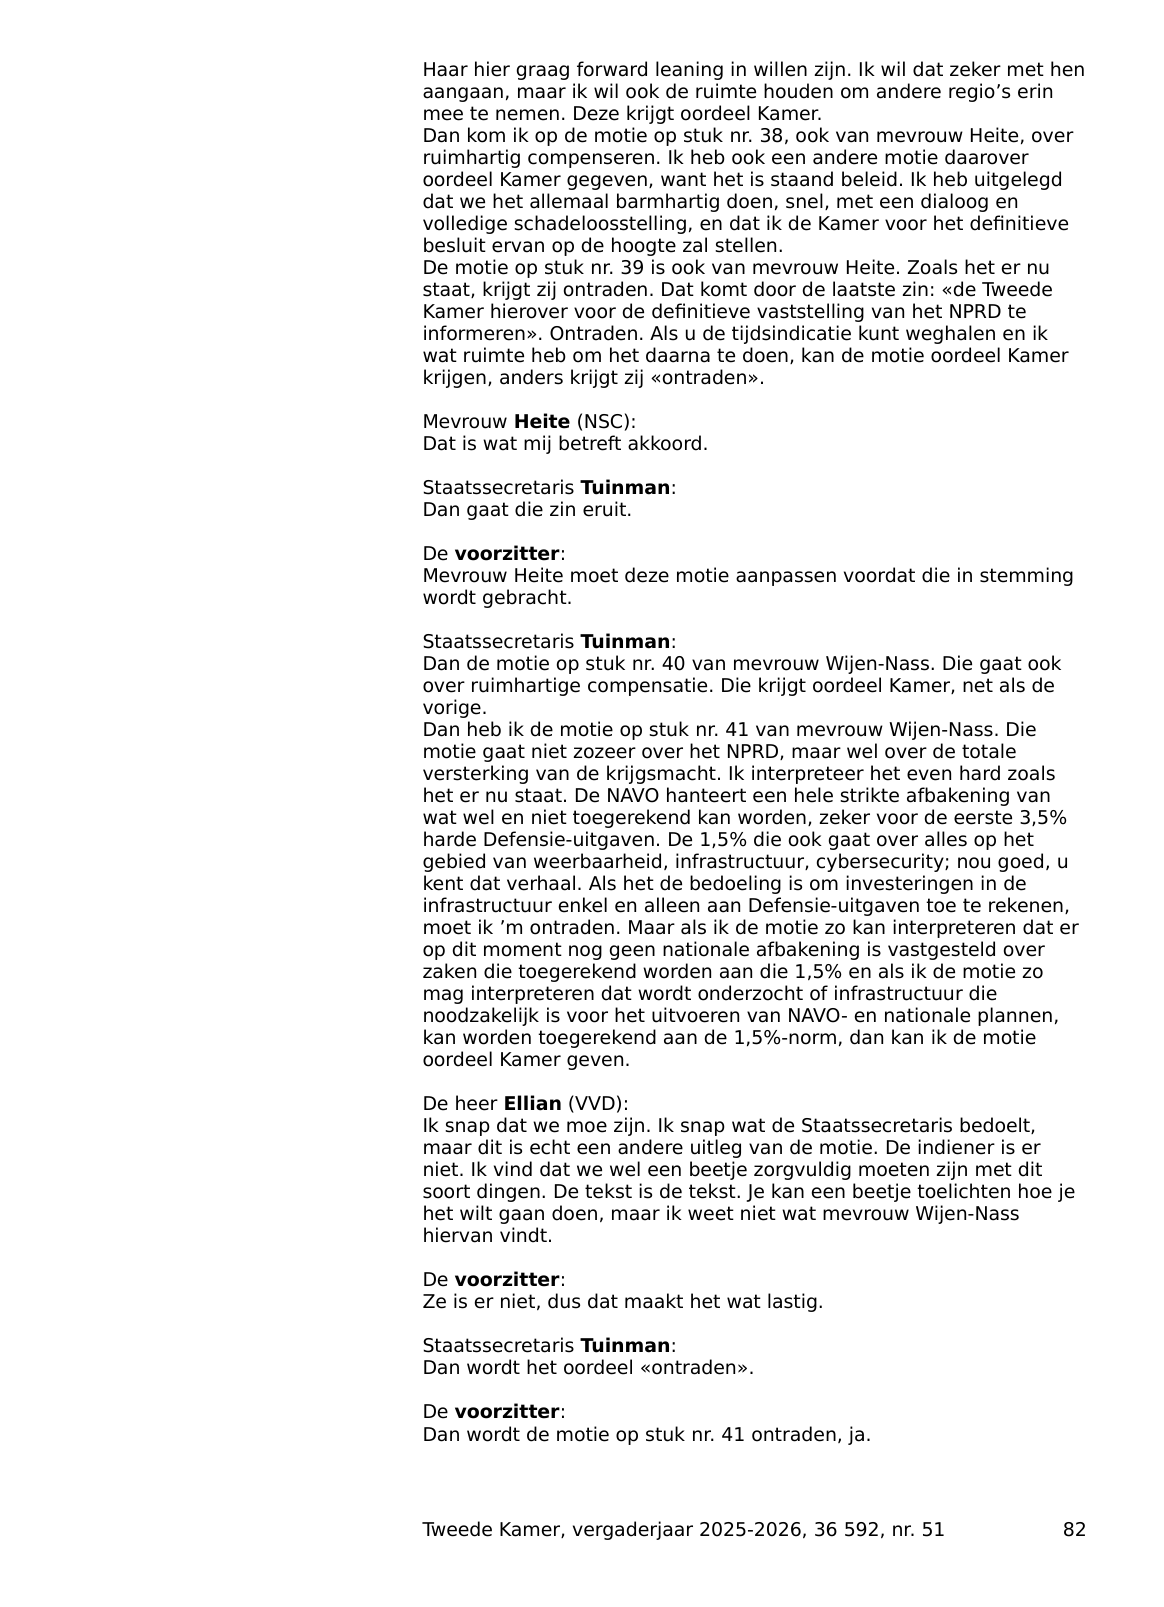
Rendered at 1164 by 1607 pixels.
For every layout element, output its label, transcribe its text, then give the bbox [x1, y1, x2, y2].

text Haar hier graag forward leaning in willen zijn. Ik wil dat zeker met hen aangaan, maar ik wil ook de ruimte houden om andere regio’s erin mee te nemen. Deze krijgt oordeel Kamer. [422, 59, 1087, 125]
text De voorzitter: [422, 1401, 1087, 1423]
text Mevrouw Heite moet deze motie aanpassen voordat die in stemming wordt gebracht. [422, 565, 1087, 609]
text Dan kom ik op de motie op stuk nr. 38, ook van mevrouw Heite, over ruimhartig compenseren. Ik heb ook een andere motie daarover oordeel Kamer gegeven, want het is staand beleid. Ik heb uitgelegd dat we het allemaal barmhartig doen, snel, met een dialoog en volledige schadeloosstelling, en dat ik de Kamer voor het definitieve besluit ervan op de hoogte zal stellen. [422, 125, 1087, 257]
text De voorzitter: [422, 1269, 1087, 1291]
text Staatssecretaris Tuinman: [422, 1335, 1087, 1357]
text Dan de motie op stuk nr. 40 van mevrouw Wijen-Nass. Die gaat ook over ruimhartige compensatie. Die krijgt oordeel Kamer, net als de vorige. [422, 653, 1087, 719]
text Dan wordt het oordeel «ontraden». [422, 1357, 1087, 1379]
text Mevrouw Heite (NSC): [422, 411, 1087, 433]
text Staatssecretaris Tuinman: [422, 477, 1087, 499]
text Ik snap dat we moe zijn. Ik snap wat de Staatssecretaris bedoelt, maar dit is echt een andere uitleg van de motie. De indiener is er niet. Ik vind dat we wel een beetje zorgvuldig moeten zijn met dit soort dingen. De tekst is de tekst. Je kan een beetje toelichten hoe je het wilt gaan doen, maar ik weet niet wat mevrouw Wijen-Nass hiervan vindt. [422, 1115, 1087, 1247]
text De heer Ellian (VVD): [422, 1093, 1087, 1115]
text Ze is er niet, dus dat maakt het wat lastig. [422, 1291, 1087, 1313]
text De voorzitter: [422, 543, 1087, 565]
text Dat is wat mij betreft akkoord. [422, 433, 1087, 455]
text Dan heb ik de motie op stuk nr. 41 van mevrouw Wijen-Nass. Die motie gaat niet zozeer over het NPRD, maar wel over de totale versterking van de krijgsmacht. Ik interpreteer het even hard zoals het er nu staat. De NAVO hanteert een hele strikte afbakening van wat wel en niet toegerekend kan worden, zeker voor de eerste 3,5% harde Defensie-uitgaven. De 1,5% die ook gaat over alles op het gebied van weerbaarheid, infrastructuur, cybersecurity; nou goed, u kent dat verhaal. Als het de bedoeling is om investeringen in de infrastructuur enkel en alleen aan Defensie-uitgaven toe te rekenen, moet ik ’m ontraden. Maar als ik de motie zo kan interpreteren dat er op dit moment nog geen nationale afbakening is vastgesteld over zaken die toegerekend worden aan die 1,5% en als ik de motie zo mag interpreteren dat wordt onderzocht of infrastructuur die noodzakelijk is voor het uitvoeren van NAVO- en nationale plannen, kan worden toegerekend aan de 1,5%-norm, dan kan ik de motie oordeel Kamer geven. [422, 719, 1087, 1071]
text Dan wordt de motie op stuk nr. 41 ontraden, ja. [422, 1423, 1087, 1445]
text De motie op stuk nr. 39 is ook van mevrouw Heite. Zoals het er nu staat, krijgt zij ontraden. Dat komt door de laatste zin: «de Tweede Kamer hierover voor de definitieve vaststelling van het NPRD te informeren». Ontraden. Als u de tijdsindicatie kunt weghalen en ik wat ruimte heb om het daarna te doen, kan de motie oordeel Kamer krijgen, anders krijgt zij «ontraden». [422, 257, 1087, 389]
text Dan gaat die zin eruit. [422, 499, 1087, 521]
text Staatssecretaris Tuinman: [422, 631, 1087, 653]
